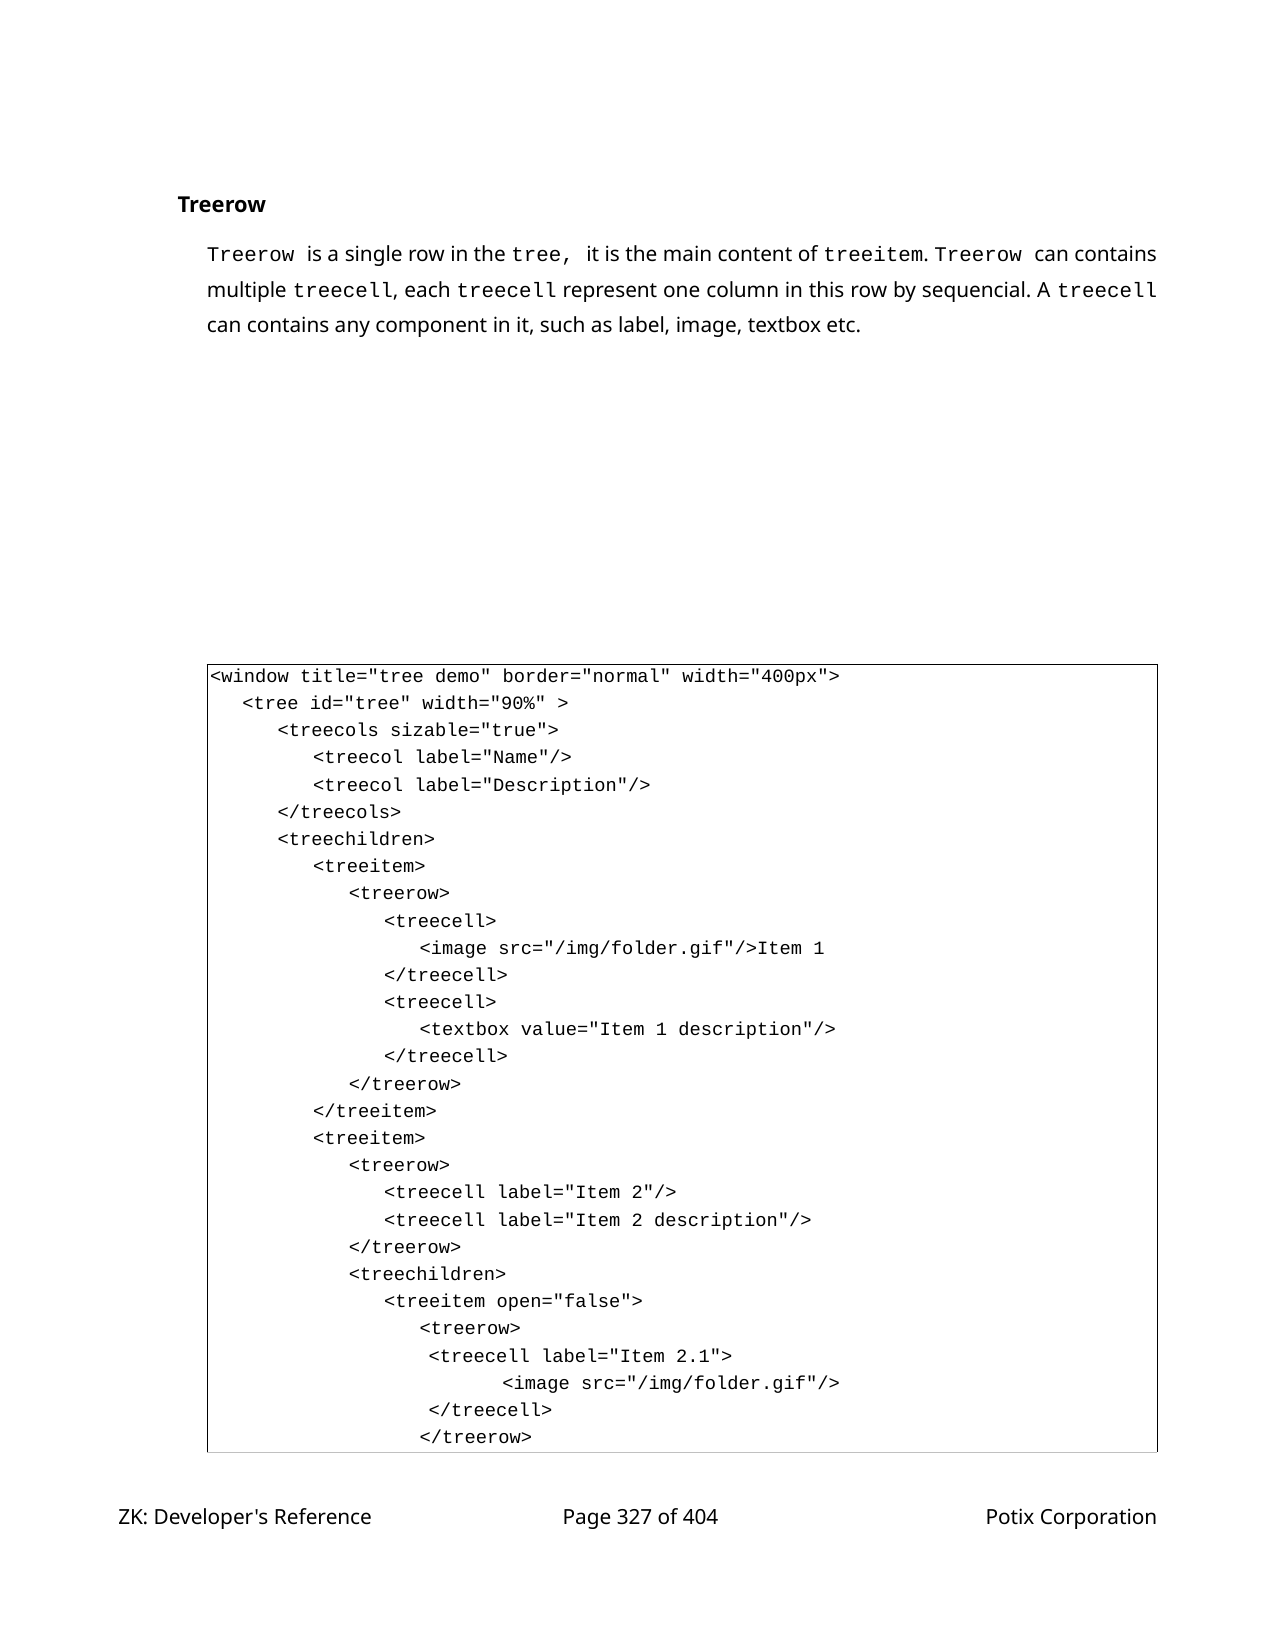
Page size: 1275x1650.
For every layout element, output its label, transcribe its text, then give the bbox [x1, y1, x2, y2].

text <treecol label="Name"/> [208, 745, 1157, 769]
text <treerow> [208, 1316, 1157, 1341]
text <treecell> [208, 908, 1157, 933]
text </treecell> [208, 1044, 1157, 1069]
text </treerow> [208, 1235, 1157, 1259]
text <treerow> [208, 1153, 1157, 1177]
text <treeitem open="false"> [208, 1289, 1157, 1313]
text <treecell label="Item 2"/> [208, 1180, 1157, 1204]
text </treerow> [208, 1072, 1157, 1096]
text </treecols> [208, 800, 1157, 824]
text <treeitem> [208, 1126, 1157, 1150]
text <window title="tree demo" border="normal" width="400px"> [208, 665, 1157, 688]
text Treerow is a single row in the tree, it is the main content of treeitem. Treerow can contains multiple treecell, each treecell represent one column in this row by sequencial. A treecell can contains any component in it, such as label, image, textbox etc. [207, 239, 1157, 339]
text </treerow> [208, 1425, 1157, 1452]
text <treerow> [208, 881, 1157, 906]
subtitle Treerow [177, 189, 1157, 219]
text <tree id="tree" width="90%" > [208, 691, 1157, 715]
text <treecell label="Item 2 description"/> [208, 1207, 1157, 1232]
text </treecell> [208, 963, 1157, 987]
text <treecell> [208, 990, 1157, 1014]
text <treecol label="Description"/> [208, 772, 1157, 797]
text <treechildren> [208, 827, 1157, 851]
text </treecell> [208, 1398, 1157, 1422]
text </treeitem> [208, 1099, 1157, 1123]
text <image src="/img/folder.gif"/>Item 1 [208, 936, 1157, 960]
text <treechildren> [208, 1262, 1157, 1286]
text <treecols sizable="true"> [208, 718, 1157, 742]
text <treeitem> [208, 854, 1157, 878]
text <treecell label="Item 2.1"> [208, 1343, 1157, 1368]
text <image src="/img/folder.gif"/> [208, 1371, 1157, 1395]
text <textbox value="Item 1 description"/> [208, 1017, 1157, 1041]
